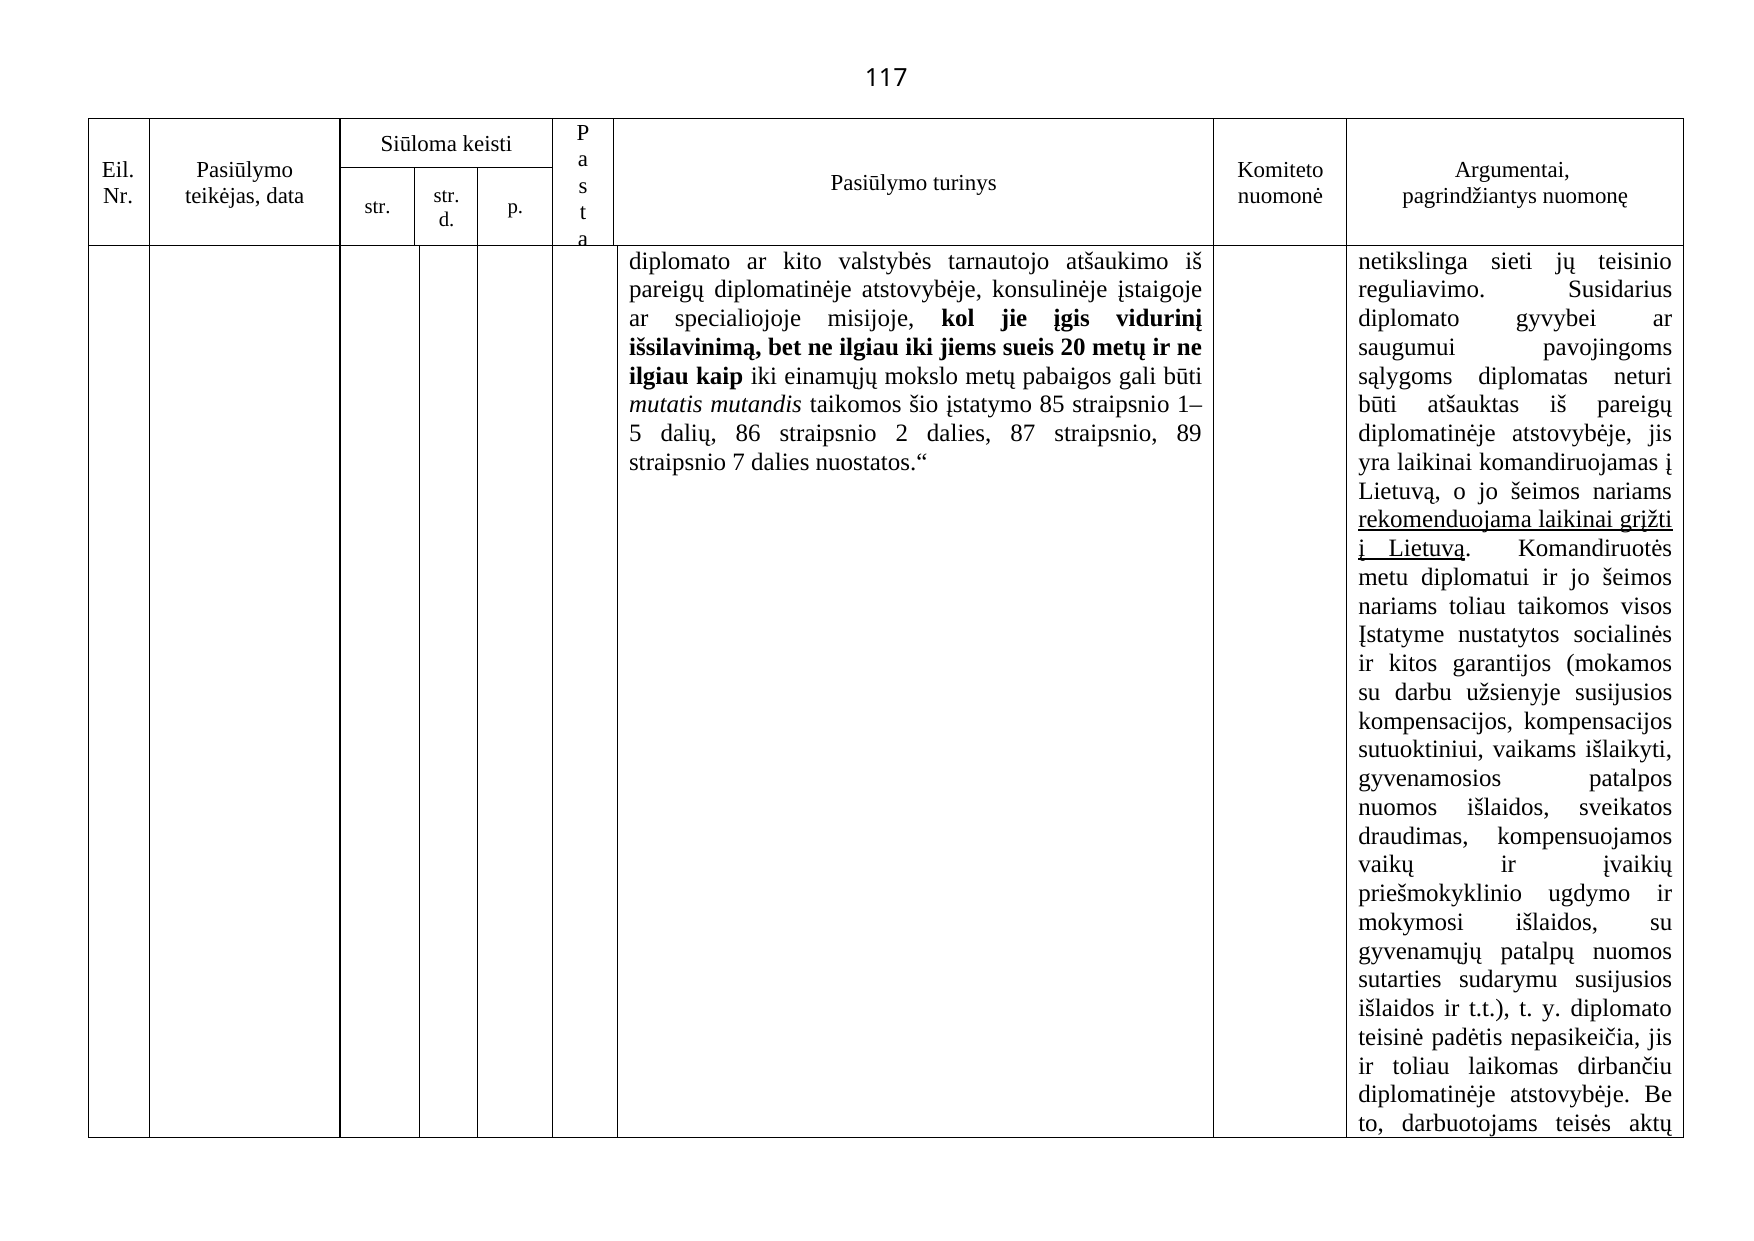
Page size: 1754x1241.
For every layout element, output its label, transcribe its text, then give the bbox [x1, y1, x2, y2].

table_cell netikslinga sieti jų teisinio reguliavimo. Susidarius diplomato gyvybei ar saugumui pavojingoms sąlygoms diplomatas neturi būti atšauktas iš pareigų diplomatinėje atstovybėje, jis yra laikinai komandiruojamas į Lietuvą, o jo šeimos nariams rekomenduojama laikinai grįžti į Lietuvą. Komandiruotės metu diplomatui ir jo šeimos nariams toliau taikomos visos Įstatyme nustatytos socialinės ir kitos garantijos (mokamos su darbu užsienyje susijusios kompensacijos, kompensacijos sutuoktiniui, vaikams išlaikyti, gyvenamosios patalpos nuomos išlaidos, sveikatos draudimas, kompensuojamos vaikų ir įvaikių priešmokyklinio ugdymo ir mokymosi išlaidos, su gyvenamųjų patalpų nuomos sutarties sudarymu susijusios išlaidos ir t.t.), t. y. diplomato teisinė padėtis nepasikeičia, jis ir toliau laikomas dirbančiu diplomatinėje atstovybėje. Be to, darbuotojams teisės aktų [1347, 246, 1683, 1137]
table_cell str. d. [415, 168, 477, 245]
table_header Argumentai, pagrindžiantys nuomonę [1347, 119, 1683, 245]
table_cell [420, 246, 477, 1137]
table_cell diplomato ar kito valstybės tarnautojo atšaukimo iš pareigų diplomatinėje atstovybėje, konsulinėje įstaigoje ar specialiojoje misijoje, kol jie įgis vidurinį išsilavinimą, bet ne ilgiau iki jiems sueis 20 metų ir ne ilgiau kaip iki einamųjų mokslo metų pabaigos gali būti mutatis mutandis taikomos šio įstatymo 85 straipsnio 1–5 dalių, 86 straipsnio 2 dalies, 87 straipsnio, 89 straipsnio 7 dalies nuostatos.“ [618, 246, 1213, 1137]
table_cell [478, 246, 552, 1137]
table_header Siūloma keisti [341, 119, 552, 167]
table_cell [1214, 246, 1346, 1137]
table_cell p. [478, 168, 552, 245]
table_header Pastabos [553, 119, 613, 245]
table_header Pasiūlymo teikėjas, data [150, 119, 339, 245]
table_cell str. [341, 168, 414, 245]
table_cell [553, 246, 617, 1137]
table_cell [341, 246, 419, 1137]
table_header Pasiūlymo turinys [614, 119, 1213, 245]
table_cell [89, 246, 149, 1137]
table_cell [150, 246, 339, 1137]
table_header Eil. Nr. [89, 119, 149, 245]
table_header Komiteto nuomonė [1214, 119, 1346, 245]
